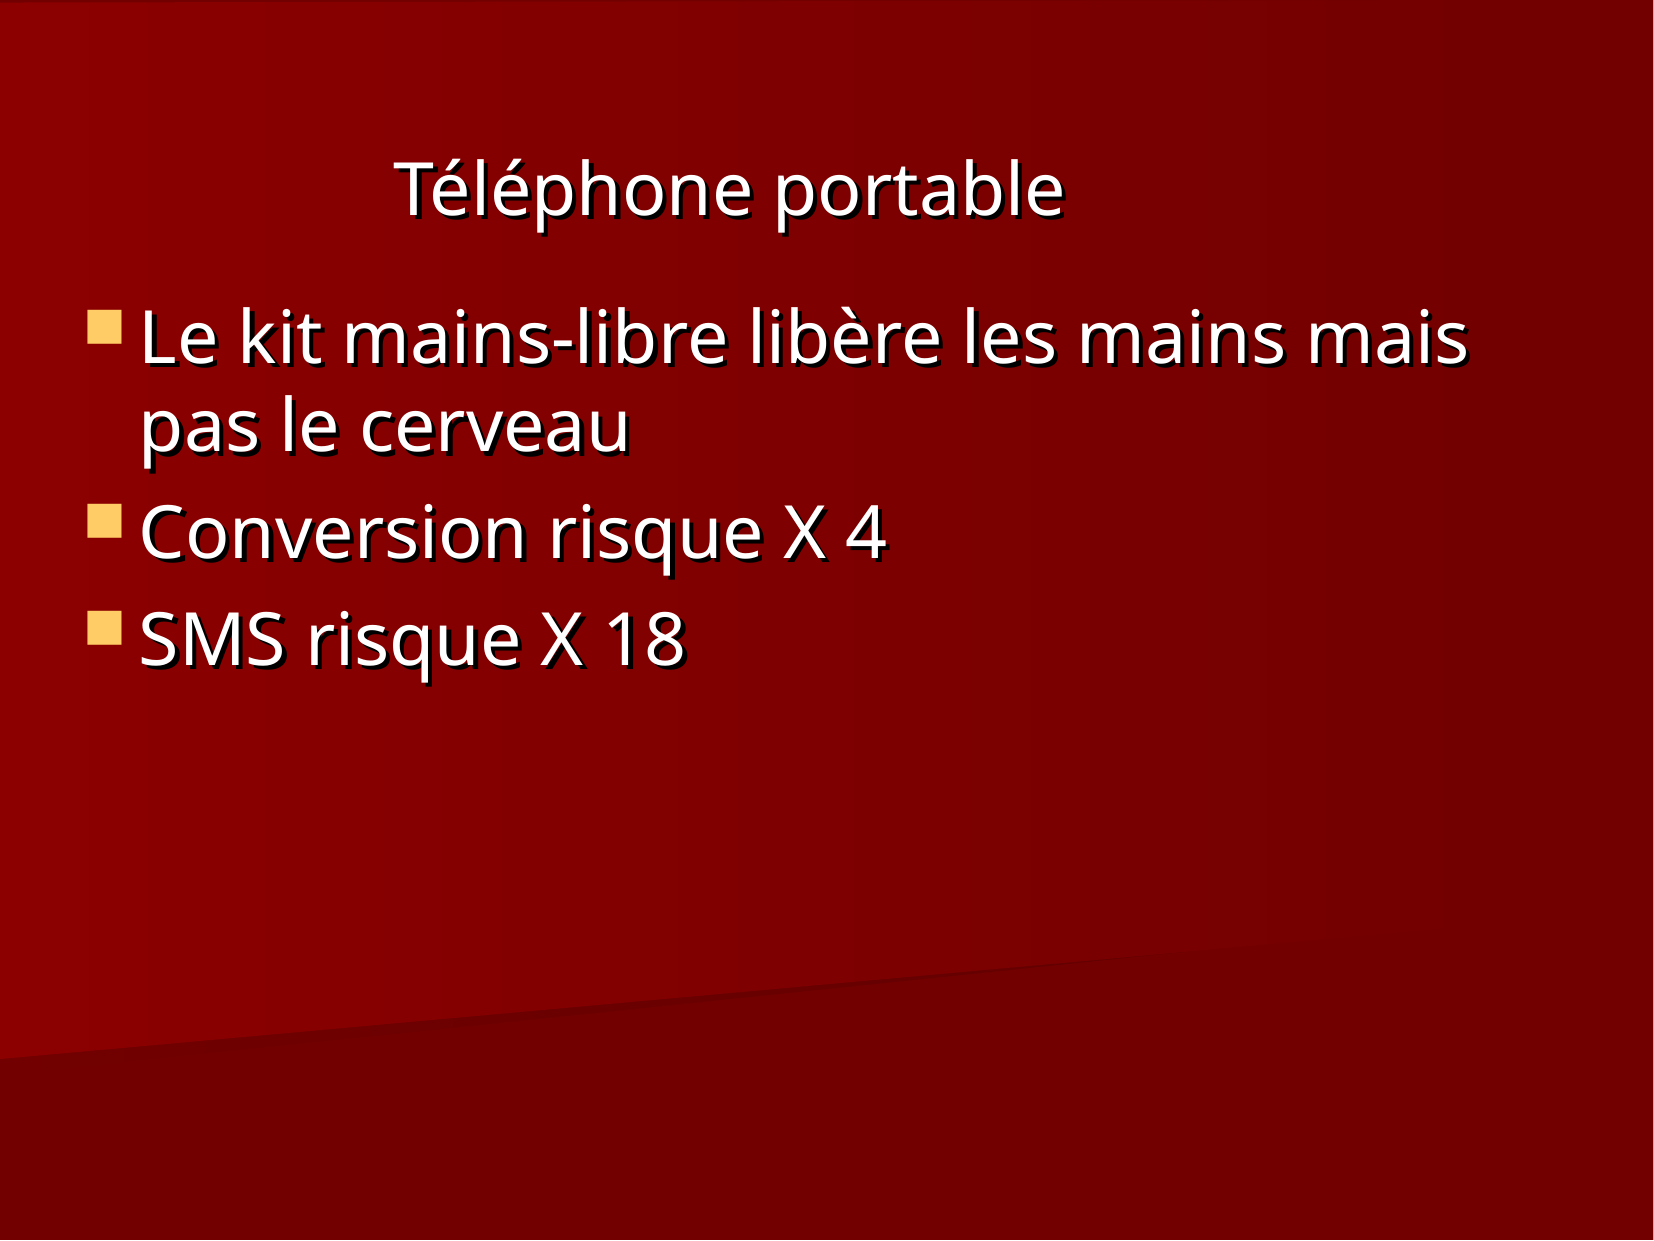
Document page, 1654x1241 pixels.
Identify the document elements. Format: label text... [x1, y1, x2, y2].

text_box Téléphone portable [337, 141, 1099, 243]
list Le kit mains-libre libère les mains mais pas le cerveau Conversion risque X 4 SMS risque X 18 [82, 290, 1538, 1010]
